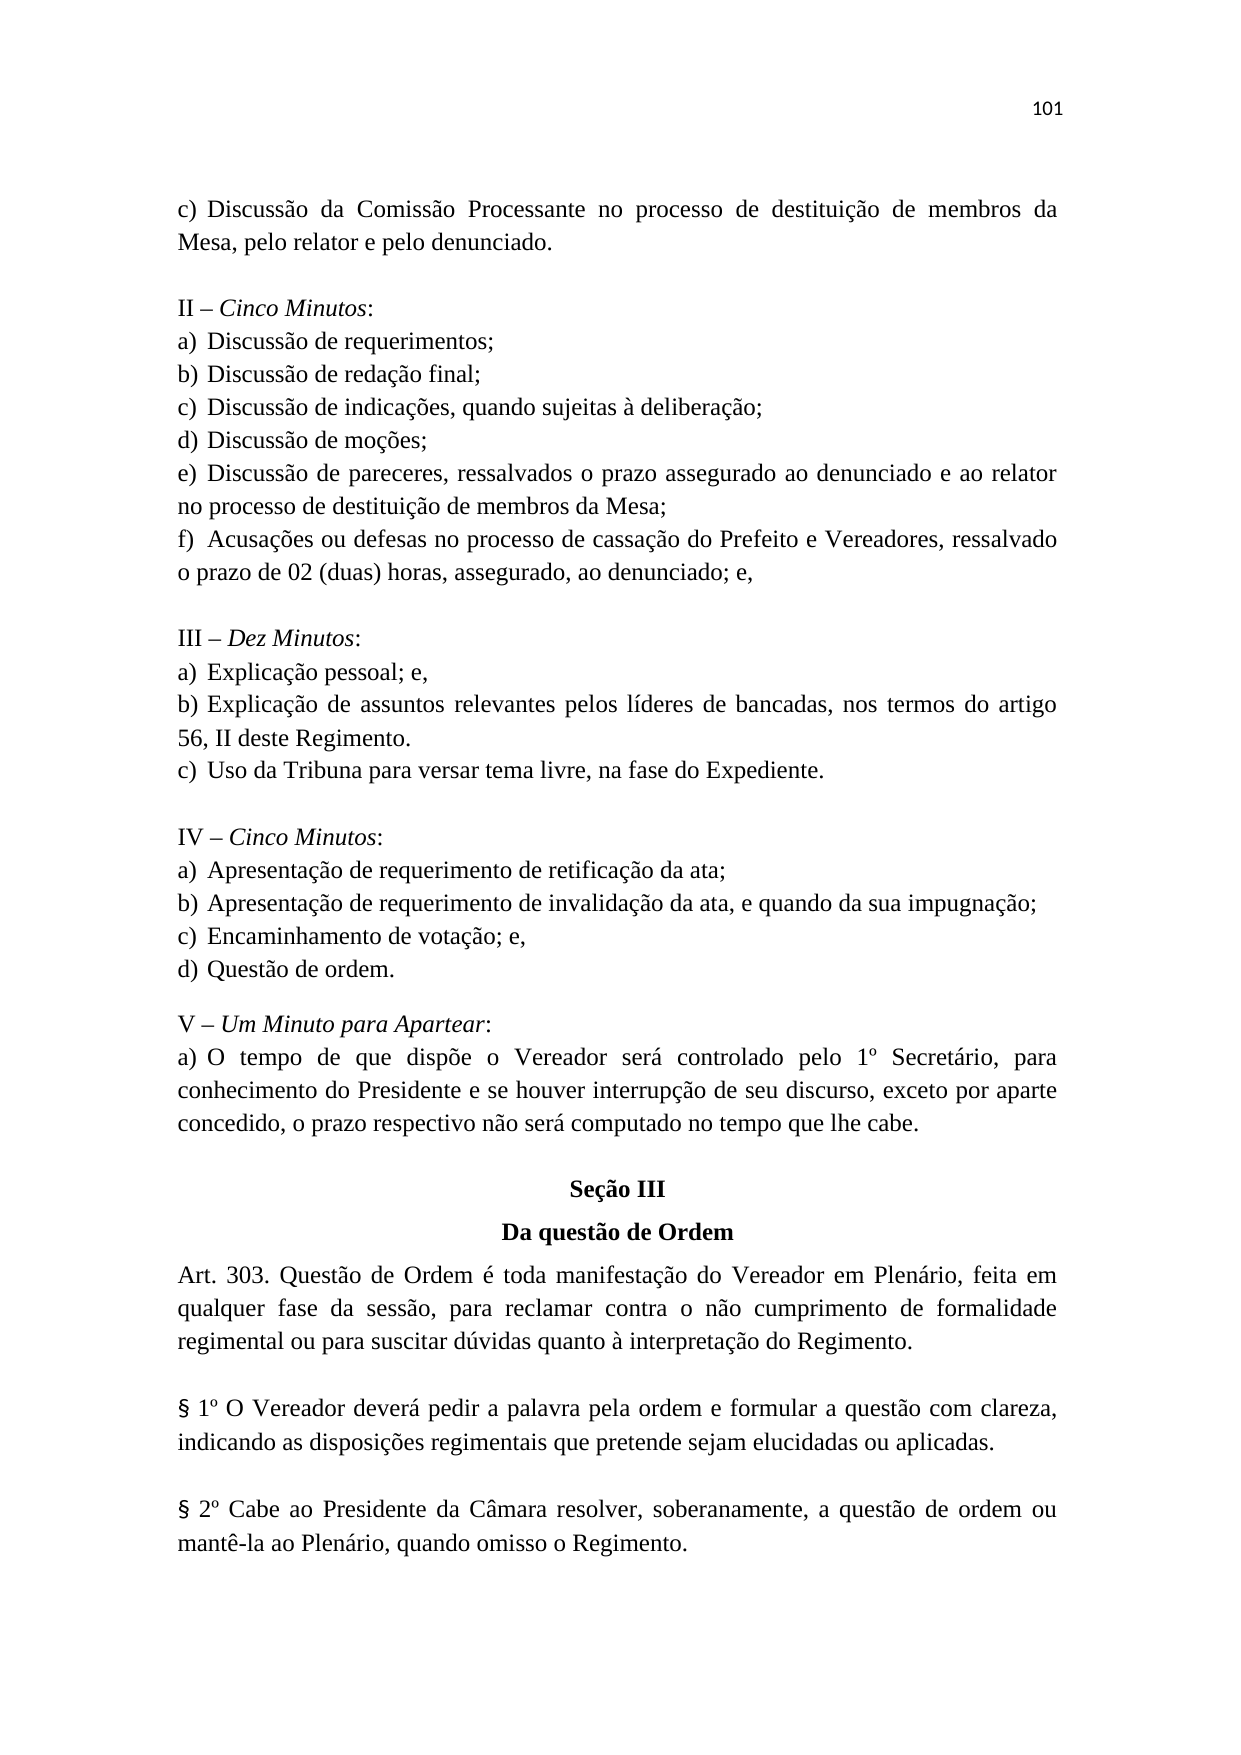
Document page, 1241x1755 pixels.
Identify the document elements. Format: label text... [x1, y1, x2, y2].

list Discussão de redação final; [177, 359, 1058, 388]
text § 1º O Vereador deverá pedir a palavra pela ordem e formular a questão com clareza, indicando as disposições regimentais que pretende sejam elucidadas ou aplicadas. [177, 1392, 1058, 1456]
text Seção III [177, 1174, 1058, 1203]
list Discussão de pareceres, ressalvados o prazo assegurado ao denunciado e ao relator no processo de destituição de membros da Mesa; [177, 458, 1058, 520]
list Discussão de moções; [177, 425, 1058, 454]
list Encaminhamento de votação; e, [177, 921, 1058, 949]
list Apresentação de requerimento de retificação da ata; [177, 855, 1058, 883]
text V – Um Minuto para Apartear: [177, 1009, 1058, 1037]
list Questão de ordem. [177, 954, 1058, 982]
list Explicação de assuntos relevantes pelos líderes de bancadas, nos termos do artigo 56, II deste Regimento. [177, 689, 1058, 751]
list Discussão de requerimentos; [177, 326, 1058, 355]
list Discussão da Comissão Processante no processo de destituição de membros da Mesa, pelo relator e pelo denunciado. [177, 194, 1058, 256]
list Acusações ou defesas no processo de cassação do Prefeito e Vereadores, ressalvado o prazo de 02 (duas) horas, assegurado, ao denunciado; e, [177, 524, 1058, 586]
list Explicação pessoal; e, [177, 657, 1058, 685]
text § 2º Cabe ao Presidente da Câmara resolver, soberanamente, a questão de ordem ou mantê-la ao Plenário, quando omisso o Regimento. [177, 1493, 1058, 1557]
list Discussão de indicações, quando sujeitas à deliberação; [177, 392, 1058, 421]
list O tempo de que dispõe o Vereador será controlado pelo 1º Secretário, para conhecimento do Presidente e se houver interrupção de seu discurso, exceto por aparte concedido, o prazo respectivo não será computado no tempo que lhe cabe. [177, 1042, 1058, 1137]
text Da questão de Ordem [177, 1217, 1058, 1246]
list Uso da Tribuna para versar tema livre, na fase do Expediente. [177, 756, 1058, 784]
list Apresentação de requerimento de invalidação da ata, e quando da sua impugnação; [177, 888, 1058, 916]
text III – Dez Minutos: [177, 623, 1058, 652]
text IV – Cinco Minutos: [177, 822, 1058, 850]
text Art. 303. Questão de Ordem é toda manifestação do Vereador em Plenário, feita em qualquer fase da sessão, para reclamar contra o não cumprimento de formalidade regimental ou para suscitar dúvidas quanto à interpretação do Regimento. [177, 1260, 1058, 1355]
text II – Cinco Minutos: [177, 293, 1058, 322]
